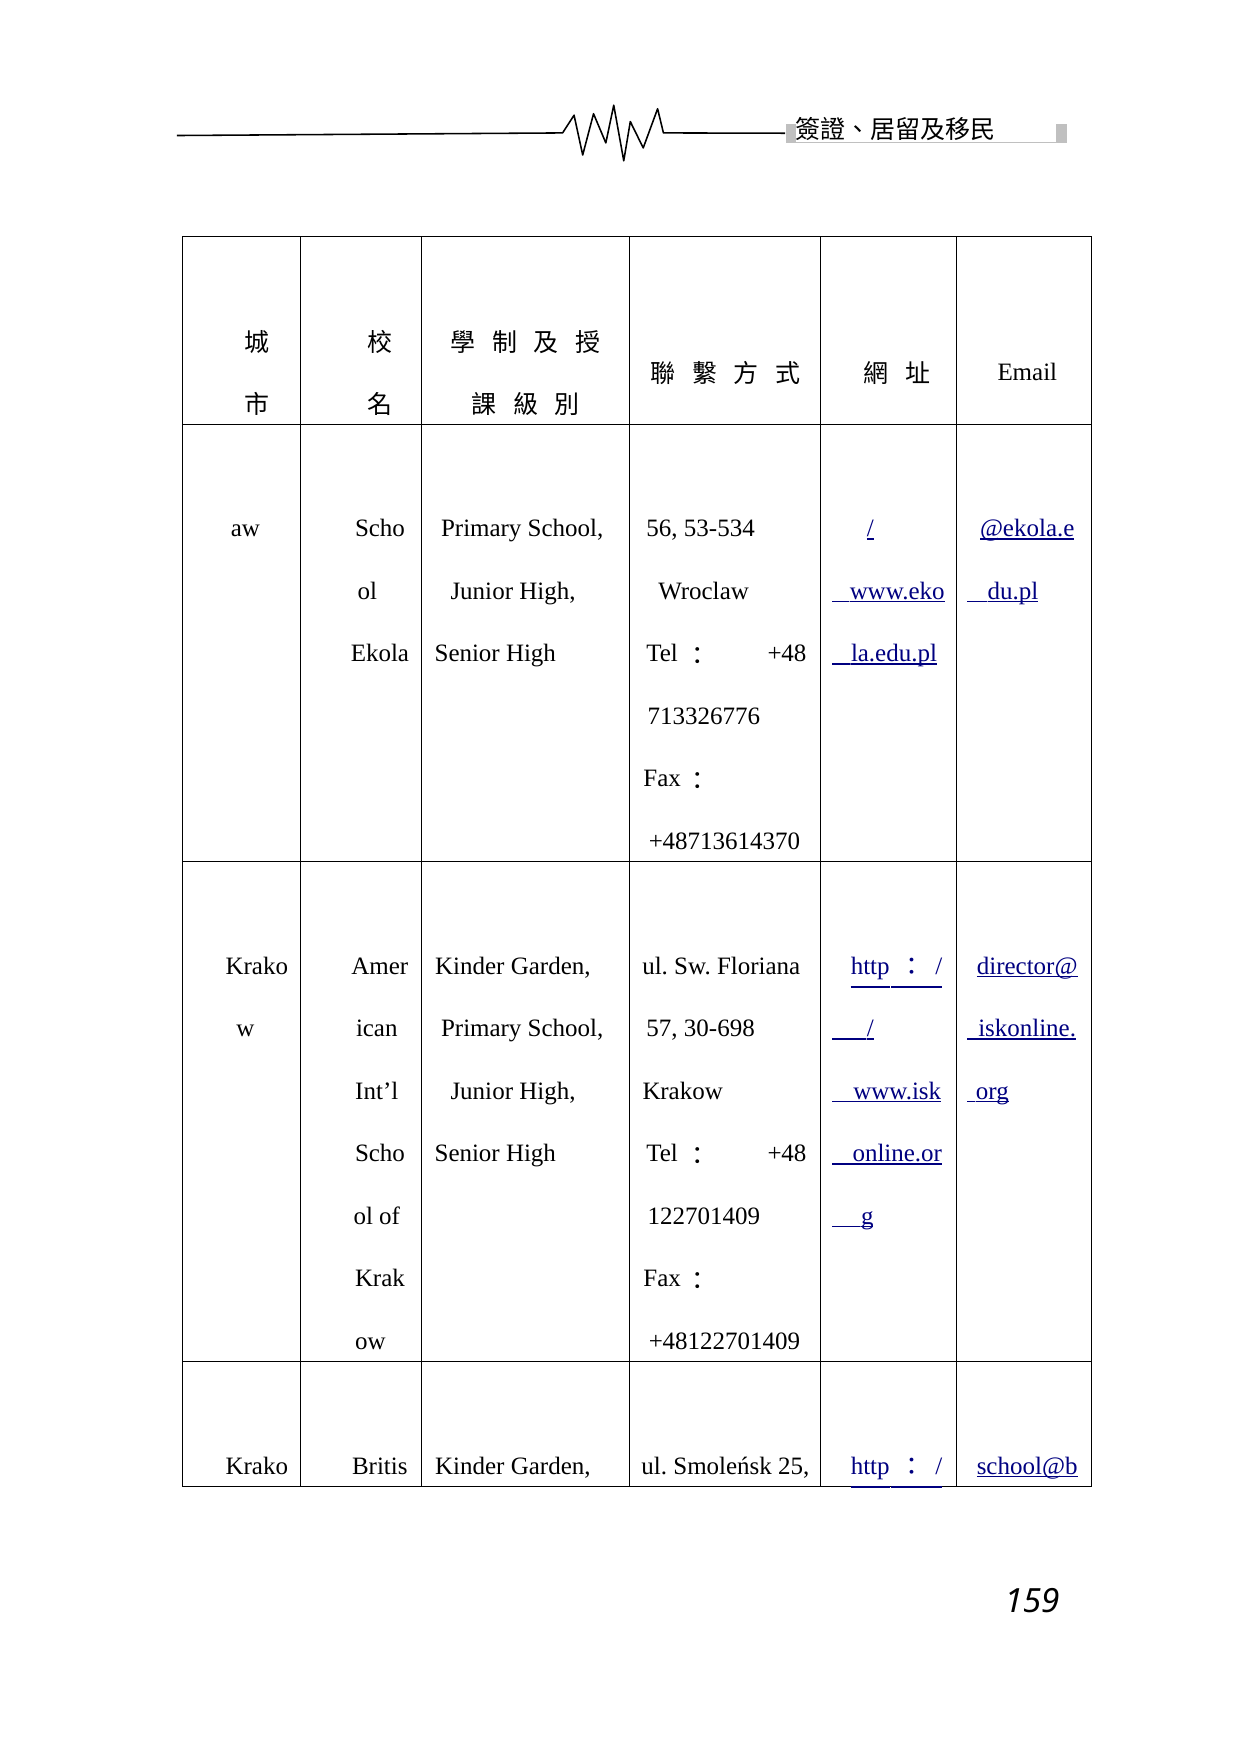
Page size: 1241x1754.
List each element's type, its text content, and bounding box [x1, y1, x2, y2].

table_cell http：//www.iskonline.org [821, 862, 956, 1361]
table_cell /www.ekola.edu.pl [821, 425, 956, 861]
table_cell Britis [301, 1362, 421, 1486]
table_header 城市 [183, 237, 300, 424]
table_cell school@b [957, 1362, 1091, 1486]
table_header 網址 [821, 237, 956, 424]
table_cell ul. Sw. Floriana 57, 30-698 Krakow Tel： +48 122701409 Fax： +48122701409 [630, 862, 820, 1361]
table_cell http：/ [821, 1362, 956, 1486]
table_header 學制及授課級別 [422, 237, 629, 424]
table_cell @ekola.edu.pl [957, 425, 1091, 861]
table_header 聯繫方式 [630, 237, 820, 424]
table_header Email [957, 237, 1091, 424]
table_cell School Ekola [301, 425, 421, 861]
table_cell Primary School, Junior High, Senior High [422, 425, 629, 861]
table_cell ul. Smoleńsk 25, [630, 1362, 820, 1486]
table_header 校名 [301, 237, 421, 424]
table_cell Kinder Garden, [422, 1362, 629, 1486]
table_cell Krako [183, 1362, 300, 1486]
table_cell 56, 53-534 Wroclaw Tel： +48 713326776 Fax： +48713614370 [630, 425, 820, 861]
table_cell director@iskonline.org [957, 862, 1091, 1361]
table_cell American Int’l School of Krakow [301, 862, 421, 1361]
table_cell aw [183, 425, 300, 861]
table_cell Krakow [183, 862, 300, 1361]
table_cell Kinder Garden, Primary School, Junior High, Senior High [422, 862, 629, 1361]
